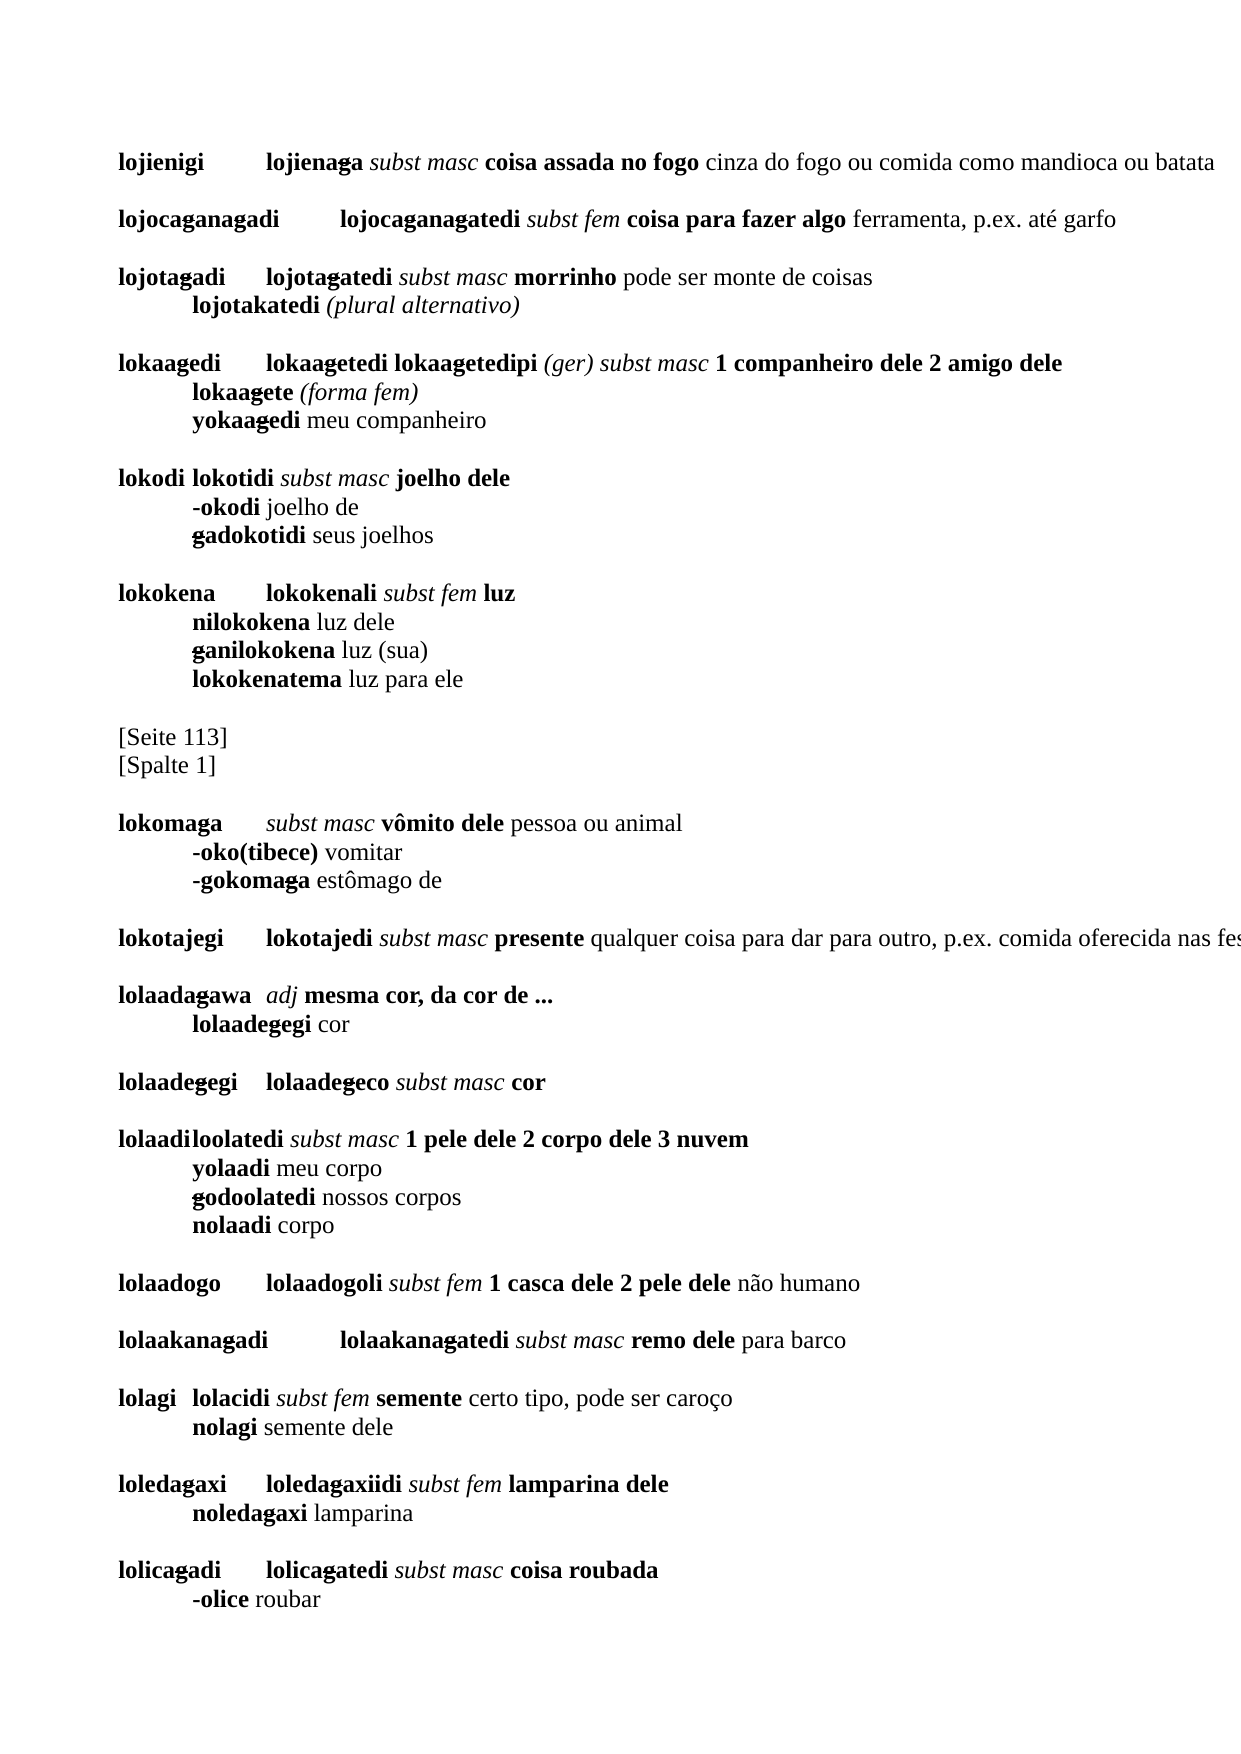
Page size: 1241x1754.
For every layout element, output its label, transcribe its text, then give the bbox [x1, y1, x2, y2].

text gadokotidi seus joelhos [118, 521, 1240, 549]
text lokokenatema luz para ele [118, 664, 1240, 693]
text lolaadegegi cor [118, 1009, 1240, 1038]
text -okodi joelho de [118, 492, 1240, 521]
text lolagi lolacidi subst fem semente certo tipo, pode ser caroço [118, 1383, 1240, 1412]
text lolaadogo lolaadogoli subst fem 1 casca dele 2 pele dele não humano [118, 1268, 1240, 1297]
text godoolatedi nossos corpos [118, 1182, 1240, 1211]
text nolaadi corpo [118, 1211, 1240, 1239]
text lojienigi lojienaga subst masc coisa assada no fogo cinza do fogo ou comida como mandioca ou batata [118, 147, 1240, 176]
text yolaadi meu corpo [118, 1153, 1240, 1182]
text lokaagete (forma fem) [118, 377, 1240, 406]
text nolagi semente dele [118, 1412, 1240, 1441]
text lojotakatedi (plural alternativo) [118, 291, 1240, 319]
text noledagaxi lamparina [118, 1498, 1240, 1527]
text lolaakanagadi lolaakanagatedi subst masc remo dele para barco [118, 1326, 1240, 1354]
text loledagaxi loledagaxiidi subst fem lamparina dele [118, 1469, 1240, 1498]
text lokomaga subst masc vômito dele pessoa ou animal [118, 808, 1240, 837]
text lokokena lokokenali subst fem luz [118, 578, 1240, 607]
text yokaagedi meu companheiro [118, 406, 1240, 434]
text lokodi lokotidi subst masc joelho dele [118, 463, 1240, 492]
text [Seite 113] [118, 722, 1240, 751]
text -gokomaga estômago de [118, 866, 1240, 894]
text lolaadi loolatedi subst masc 1 pele dele 2 corpo dele 3 nuvem [118, 1124, 1240, 1153]
text lolaadagawa adj mesma cor, da cor de ... [118, 981, 1240, 1009]
text -oko(tibece) vomitar [118, 837, 1240, 866]
text ganilokokena luz (sua) [118, 636, 1240, 664]
text -olice roubar [118, 1584, 1240, 1613]
text [Spalte 1] [118, 751, 1240, 779]
text lolaadegegi lolaadegeco subst masc cor [118, 1067, 1240, 1096]
text nilokokena luz dele [118, 607, 1240, 636]
text lokaagedi lokaagetedi lokaagetedipi (ger) subst masc 1 companheiro dele 2 amigo dele [118, 348, 1240, 377]
text lojocaganagadi lojocaganagatedi subst fem coisa para fazer algo ferramenta, p.ex. até garfo [118, 204, 1240, 233]
text lolicagadi lolicagatedi subst masc coisa roubada [118, 1556, 1240, 1584]
text lokotajegi lokotajedi subst masc presente qualquer coisa para dar para outro, p.ex. comida oferecida nas festas [118, 923, 1240, 952]
text lojotagadi lojotagatedi subst masc morrinho pode ser monte de coisas [118, 262, 1240, 291]
